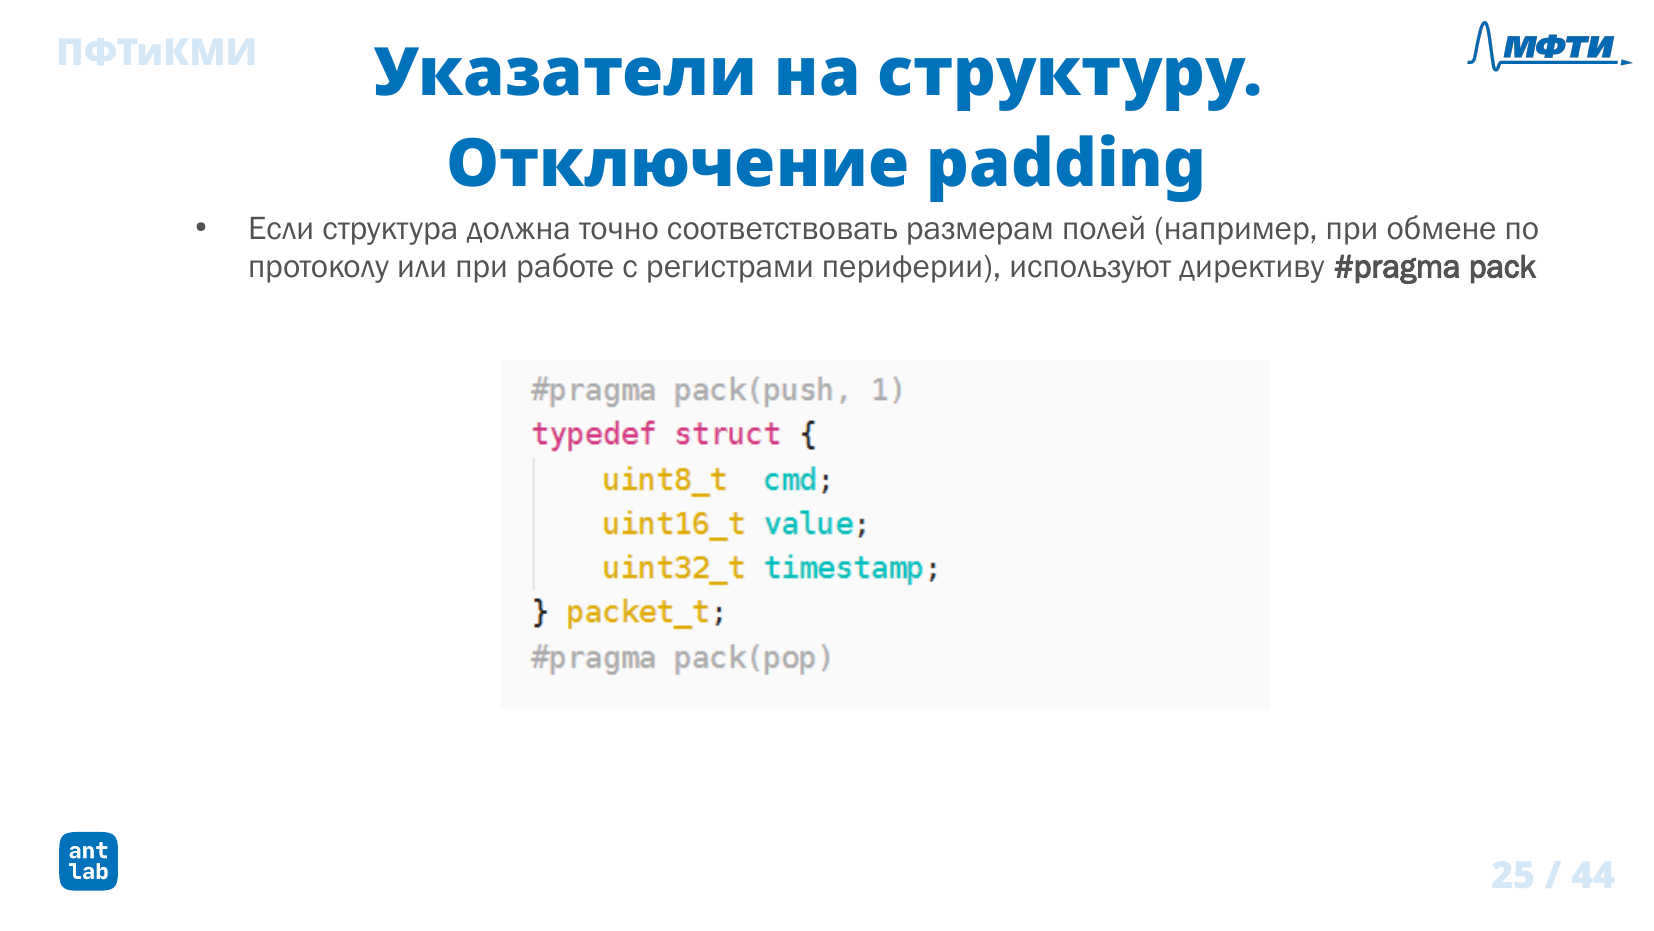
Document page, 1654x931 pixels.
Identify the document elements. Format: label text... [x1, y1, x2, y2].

picture [501, 360, 1270, 709]
title Указатели на структуру. Отключение padding [82, 20, 1571, 209]
list Если структура должна точно соответствовать размерам полей (например, при обмене по протоколу или при работе с регистрами периферии), используют директиву #pragma pack [177, 209, 1571, 355]
picture [1446, 0, 1654, 93]
